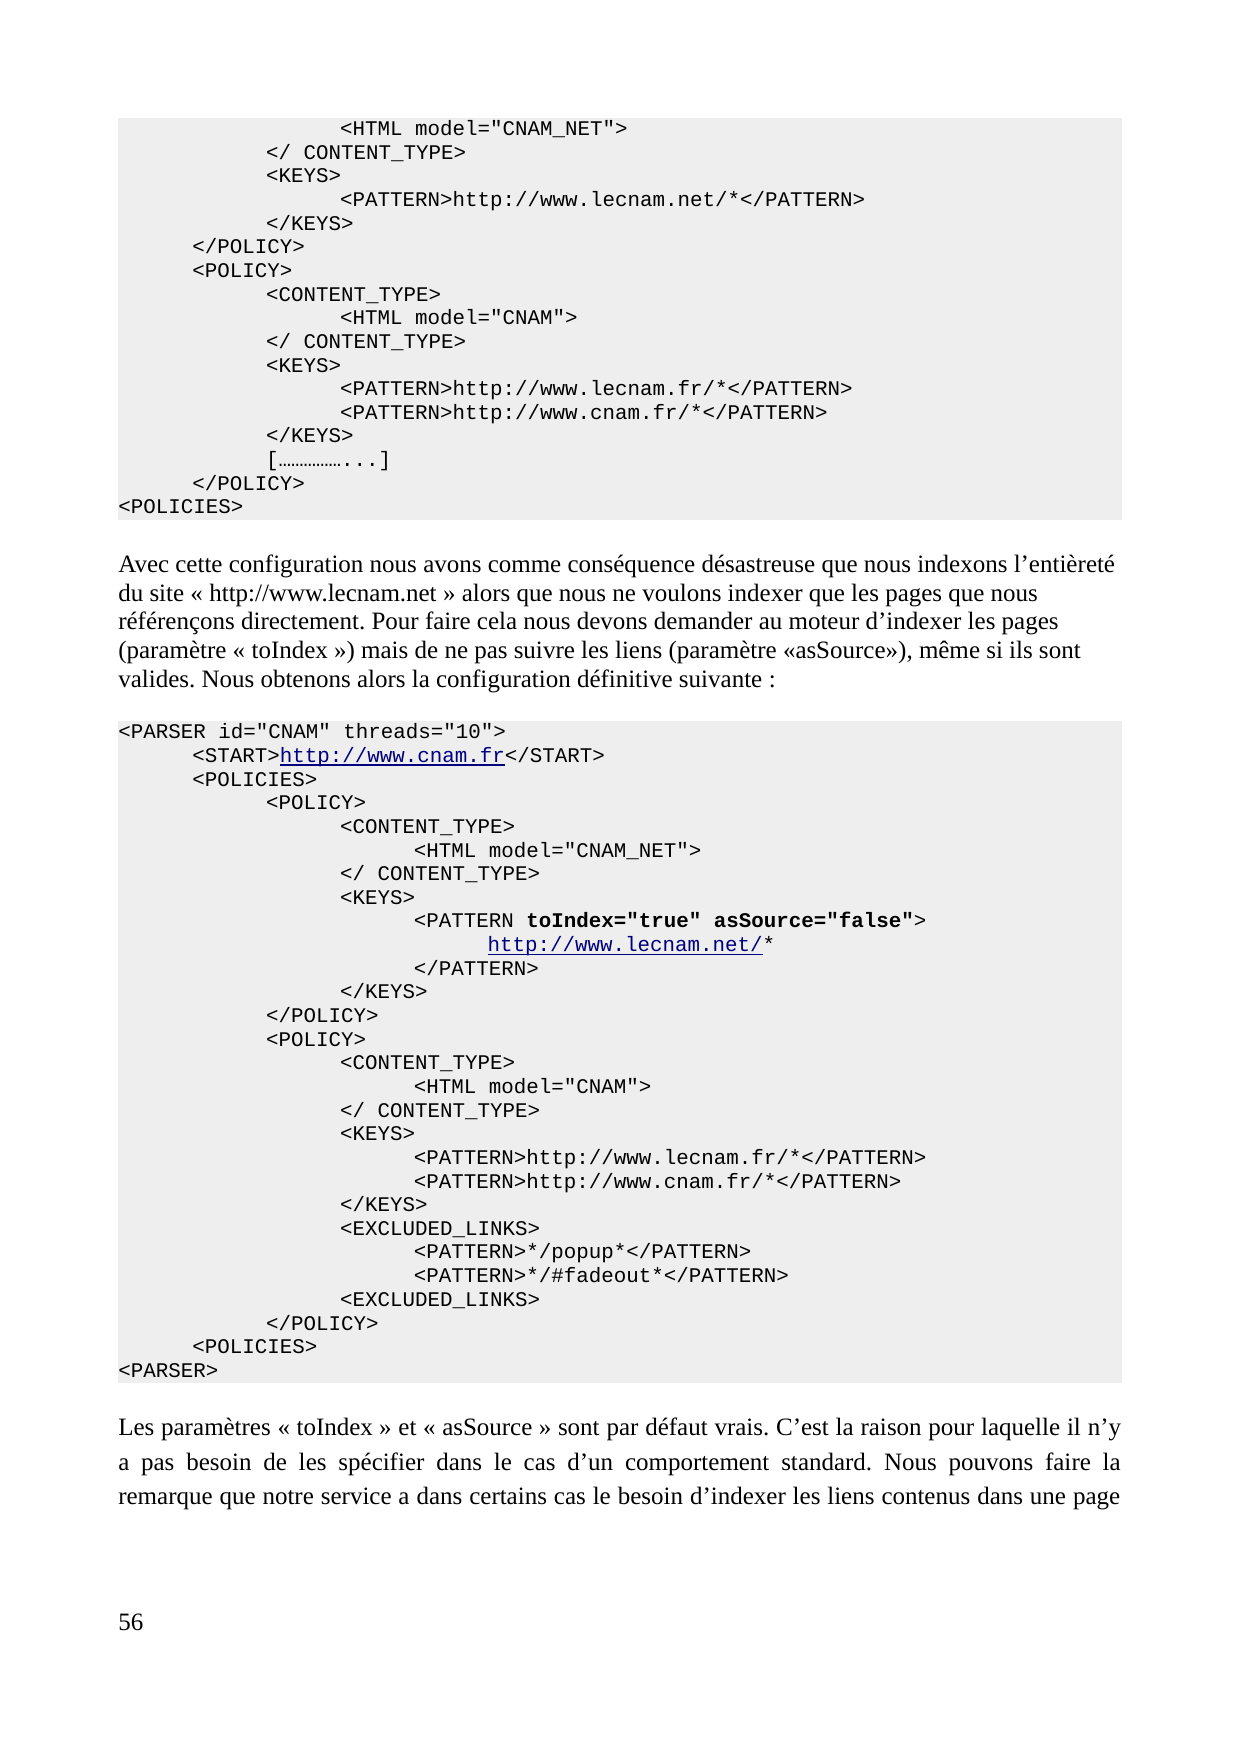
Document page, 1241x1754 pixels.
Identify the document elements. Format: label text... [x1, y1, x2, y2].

text <POLICIES> [118, 1336, 1122, 1360]
text <KEYS> [118, 165, 1122, 189]
text <PATTERN>http://www.cnam.fr/*</PATTERN> [118, 1171, 1122, 1194]
text <PATTERN>*/popup*</PATTERN> [118, 1242, 1122, 1265]
text <POLICY> [118, 260, 1122, 284]
text <PATTERN>http://www.lecnam.fr/*</PATTERN> [118, 378, 1122, 402]
text <CONTENT_TYPE> [118, 284, 1122, 307]
text <EXCLUDED_LINKS> [118, 1218, 1122, 1242]
text [……………...] [118, 449, 1122, 473]
text <PATTERN>http://www.lecnam.net/*</PATTERN> [118, 189, 1122, 213]
text </POLICY> [118, 473, 1122, 496]
text <POLICY> [118, 1029, 1122, 1052]
text <HTML model="CNAM_NET"> [118, 118, 1122, 142]
text <PARSER id="CNAM" threads="10"> [118, 721, 1122, 745]
text <KEYS> [118, 887, 1122, 911]
text </KEYS> [118, 213, 1122, 236]
text <KEYS> [118, 354, 1122, 378]
text <PARSER> [118, 1360, 1122, 1383]
text </ CONTENT_TYPE> [118, 331, 1122, 354]
text <POLICIES> [118, 769, 1122, 792]
text <PATTERN>http://www.cnam.fr/*</PATTERN> [118, 402, 1122, 426]
text <POLICIES> [118, 496, 1122, 520]
text <CONTENT_TYPE> [118, 1052, 1122, 1076]
text <HTML model="CNAM_NET"> [118, 839, 1122, 863]
text <POLICY> [118, 792, 1122, 816]
text <HTML model="CNAM"> [118, 307, 1122, 331]
text <CONTENT_TYPE> [118, 816, 1122, 839]
text </POLICY> [118, 236, 1122, 260]
text http://www.lecnam.net/* [118, 934, 1122, 958]
text </POLICY> [118, 1005, 1122, 1029]
text </POLICY> [118, 1312, 1122, 1336]
text </KEYS> [118, 426, 1122, 449]
text <PATTERN toIndex="true" asSource="false"> [118, 911, 1122, 934]
text <KEYS> [118, 1123, 1122, 1147]
text <START>http://www.cnam.fr</START> [118, 745, 1122, 769]
text </PATTERN> [118, 958, 1122, 981]
text <EXCLUDED_LINKS> [118, 1289, 1122, 1312]
text </KEYS> [118, 981, 1122, 1005]
text Les paramètres « toIndex » et « asSource » sont par défaut vrais. C’est la raison pour laquelle il n’y a pas besoin de les spécifier dans le cas d’un comportement standard. Nous pouvons faire la remarque que notre service a dans certains cas le besoin d’indexer les liens contenus dans une page [118, 1412, 1122, 1510]
text <HTML model="CNAM"> [118, 1076, 1122, 1100]
text Avec cette configuration nous avons comme conséquence désastreuse que nous indexons l’entièreté du site « http://www.lecnam.net » alors que nous ne voulons indexer que les pages que nous référençons directement. Pour faire cela nous devons demander au moteur d’indexer les pages (paramètre « toIndex ») mais de ne pas suivre les liens (paramètre «asSource»), même si ils sont valides. Nous obtenons alors la configuration définitive suivante : [118, 549, 1122, 693]
text </ CONTENT_TYPE> [118, 863, 1122, 887]
text <PATTERN>*/#fadeout*</PATTERN> [118, 1265, 1122, 1289]
text <PATTERN>http://www.lecnam.fr/*</PATTERN> [118, 1147, 1122, 1171]
text </ CONTENT_TYPE> [118, 1100, 1122, 1123]
text </KEYS> [118, 1194, 1122, 1218]
text </ CONTENT_TYPE> [118, 142, 1122, 165]
